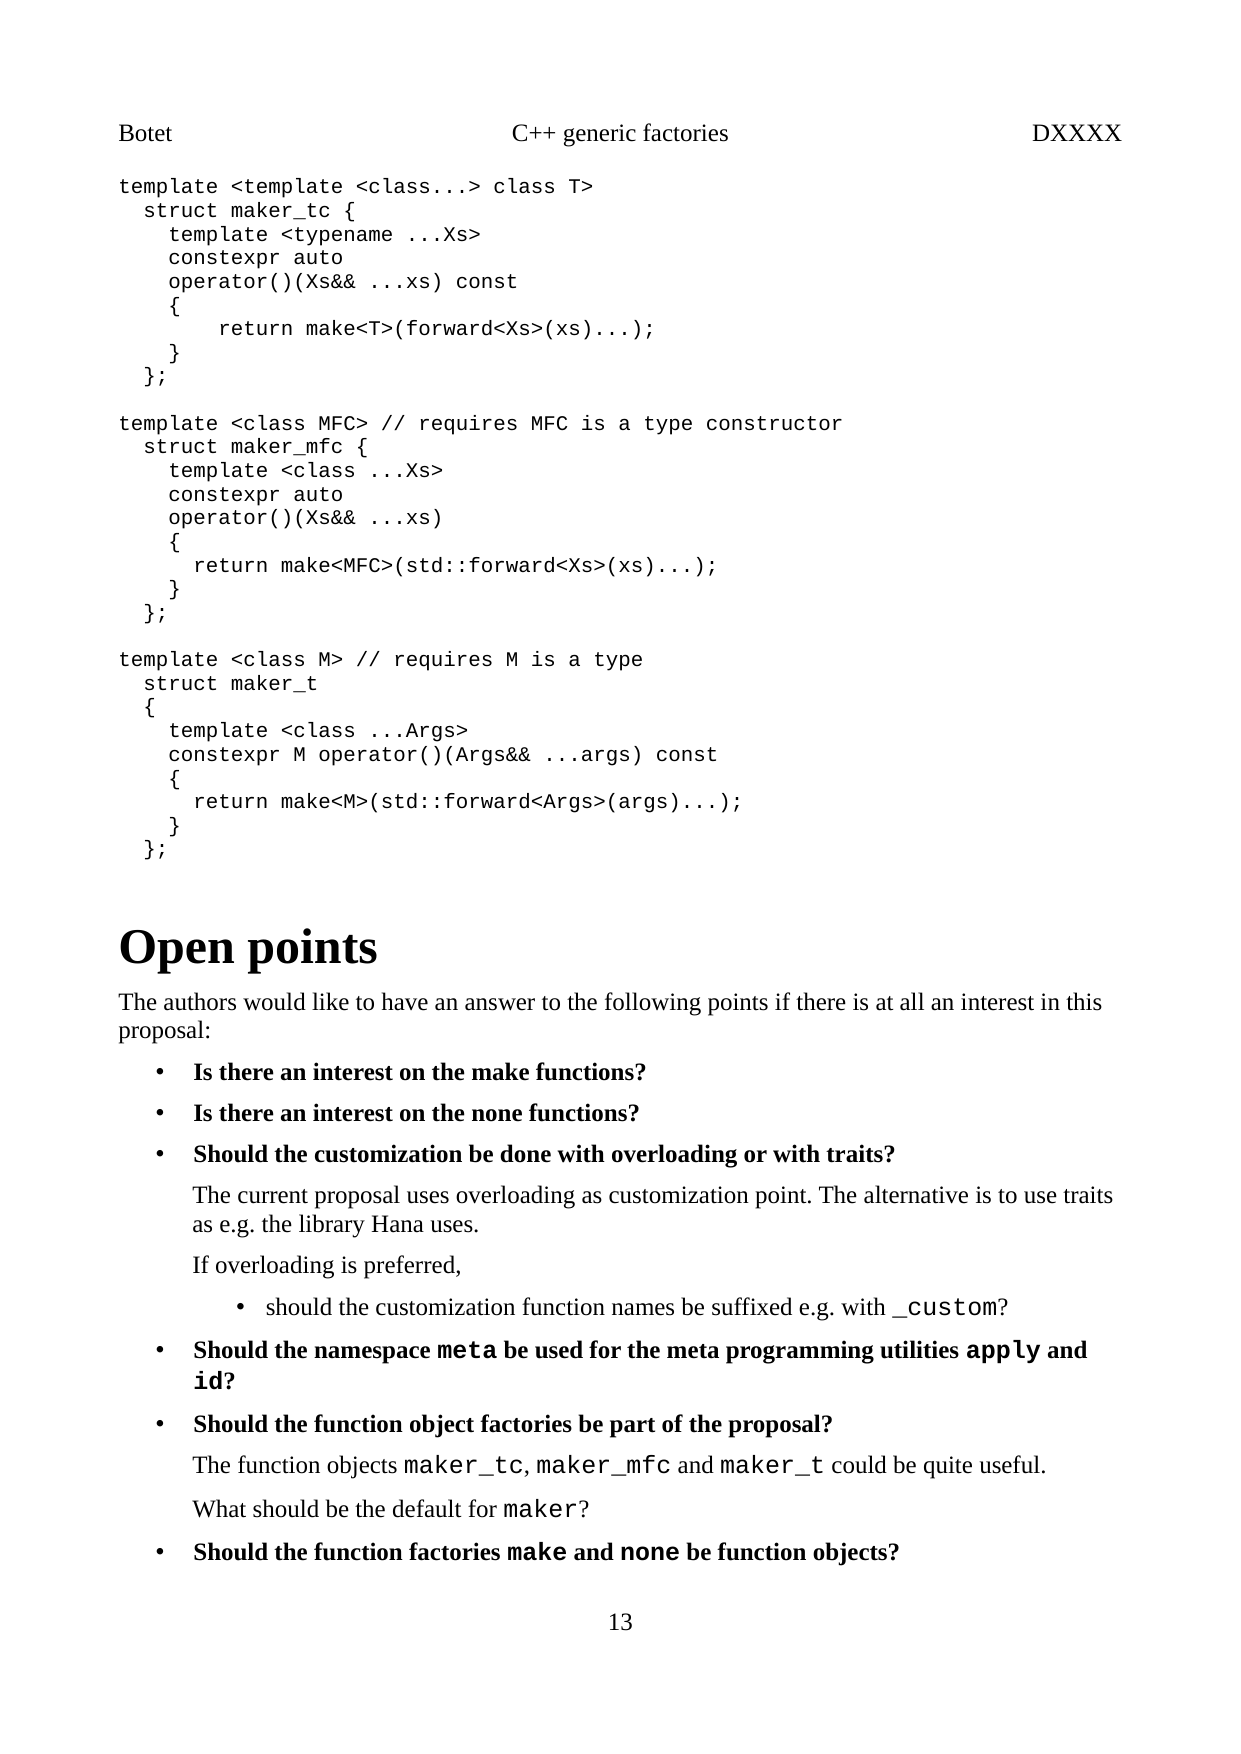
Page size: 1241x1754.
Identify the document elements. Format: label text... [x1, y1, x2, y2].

text }; [118, 602, 1122, 626]
list Is there an interest on the make functions? [156, 1057, 1122, 1085]
text If overloading is preferred, [192, 1250, 1122, 1279]
list Should the function object factories be part of the proposal? [156, 1409, 1122, 1438]
text constexpr auto [118, 484, 1122, 507]
text { [118, 697, 1122, 720]
list Should the customization be done with overloading or with traits? [156, 1139, 1122, 1168]
text }; [118, 838, 1122, 862]
text What should be the default for maker? [192, 1494, 1122, 1524]
text constexpr M operator()(Args&& ...args) const [118, 744, 1122, 767]
text template <class ...Xs> [118, 460, 1122, 484]
text struct maker_mfc { [118, 436, 1122, 460]
text template <class MFC> // requires MFC is a type constructor [118, 413, 1122, 436]
text }; [118, 366, 1122, 389]
text template <typename ...Xs> [118, 224, 1122, 247]
text { [118, 531, 1122, 555]
text return make<MFC>(std::forward<Xs>(xs)...); [118, 555, 1122, 578]
text return make<T>(forward<Xs>(xs)...); [118, 318, 1122, 342]
text template <class ...Args> [118, 720, 1122, 744]
subtitle Open points [118, 917, 1122, 974]
list Should the namespace meta be used for the meta programming utilities apply and id? [156, 1335, 1122, 1397]
text { [118, 767, 1122, 791]
text } [118, 342, 1122, 366]
text struct maker_t [118, 673, 1122, 697]
text template <template <class...> class T> [118, 176, 1122, 200]
text operator()(Xs&& ...xs) [118, 507, 1122, 531]
text } [118, 815, 1122, 838]
text The current proposal uses overloading as customization point. The alternative is to use traits as e.g. the library Hana uses. [192, 1180, 1122, 1238]
list should the customization function names be suffixed e.g. with _custom? [236, 1292, 1122, 1322]
text The function objects maker_tc, maker_mfc and maker_t could be quite useful. [192, 1450, 1122, 1481]
text { [118, 294, 1122, 318]
text struct maker_tc { [118, 200, 1122, 224]
text operator()(Xs&& ...xs) const [118, 271, 1122, 294]
text The authors would like to have an answer to the following points if there is at all an interest in this proposal: [118, 987, 1122, 1044]
text } [118, 578, 1122, 602]
text constexpr auto [118, 247, 1122, 271]
list Should the function factories make and none be function objects? [156, 1537, 1122, 1568]
list Is there an interest on the none functions? [156, 1098, 1122, 1127]
text template <class M> // requires M is a type [118, 649, 1122, 673]
text return make<M>(std::forward<Args>(args)...); [118, 791, 1122, 815]
